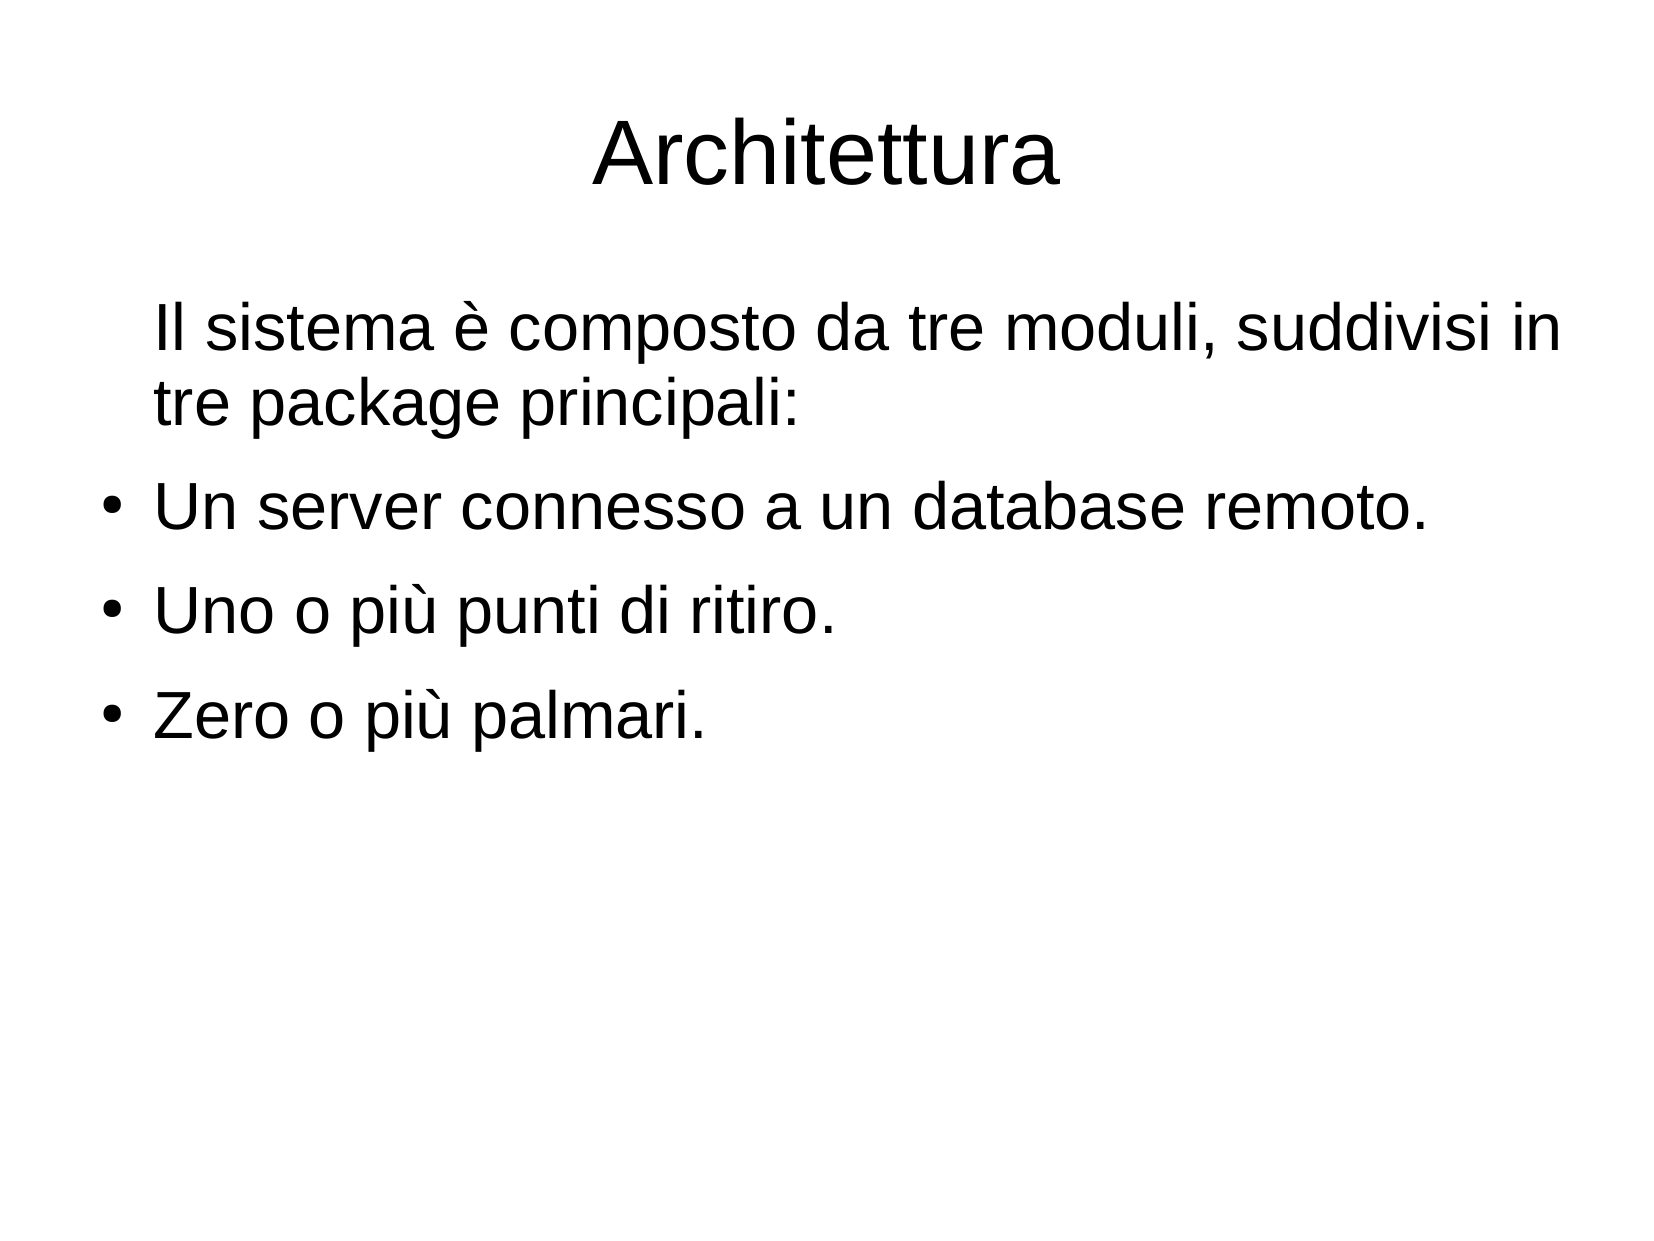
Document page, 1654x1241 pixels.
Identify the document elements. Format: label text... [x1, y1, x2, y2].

list Il sistema è composto da tre moduli, suddivisi in tre package principali: Un server connesso a un database remoto. Uno o più punti di ritiro. Zero o più palmari. [82, 290, 1571, 1010]
title Architettura [82, 49, 1571, 257]
